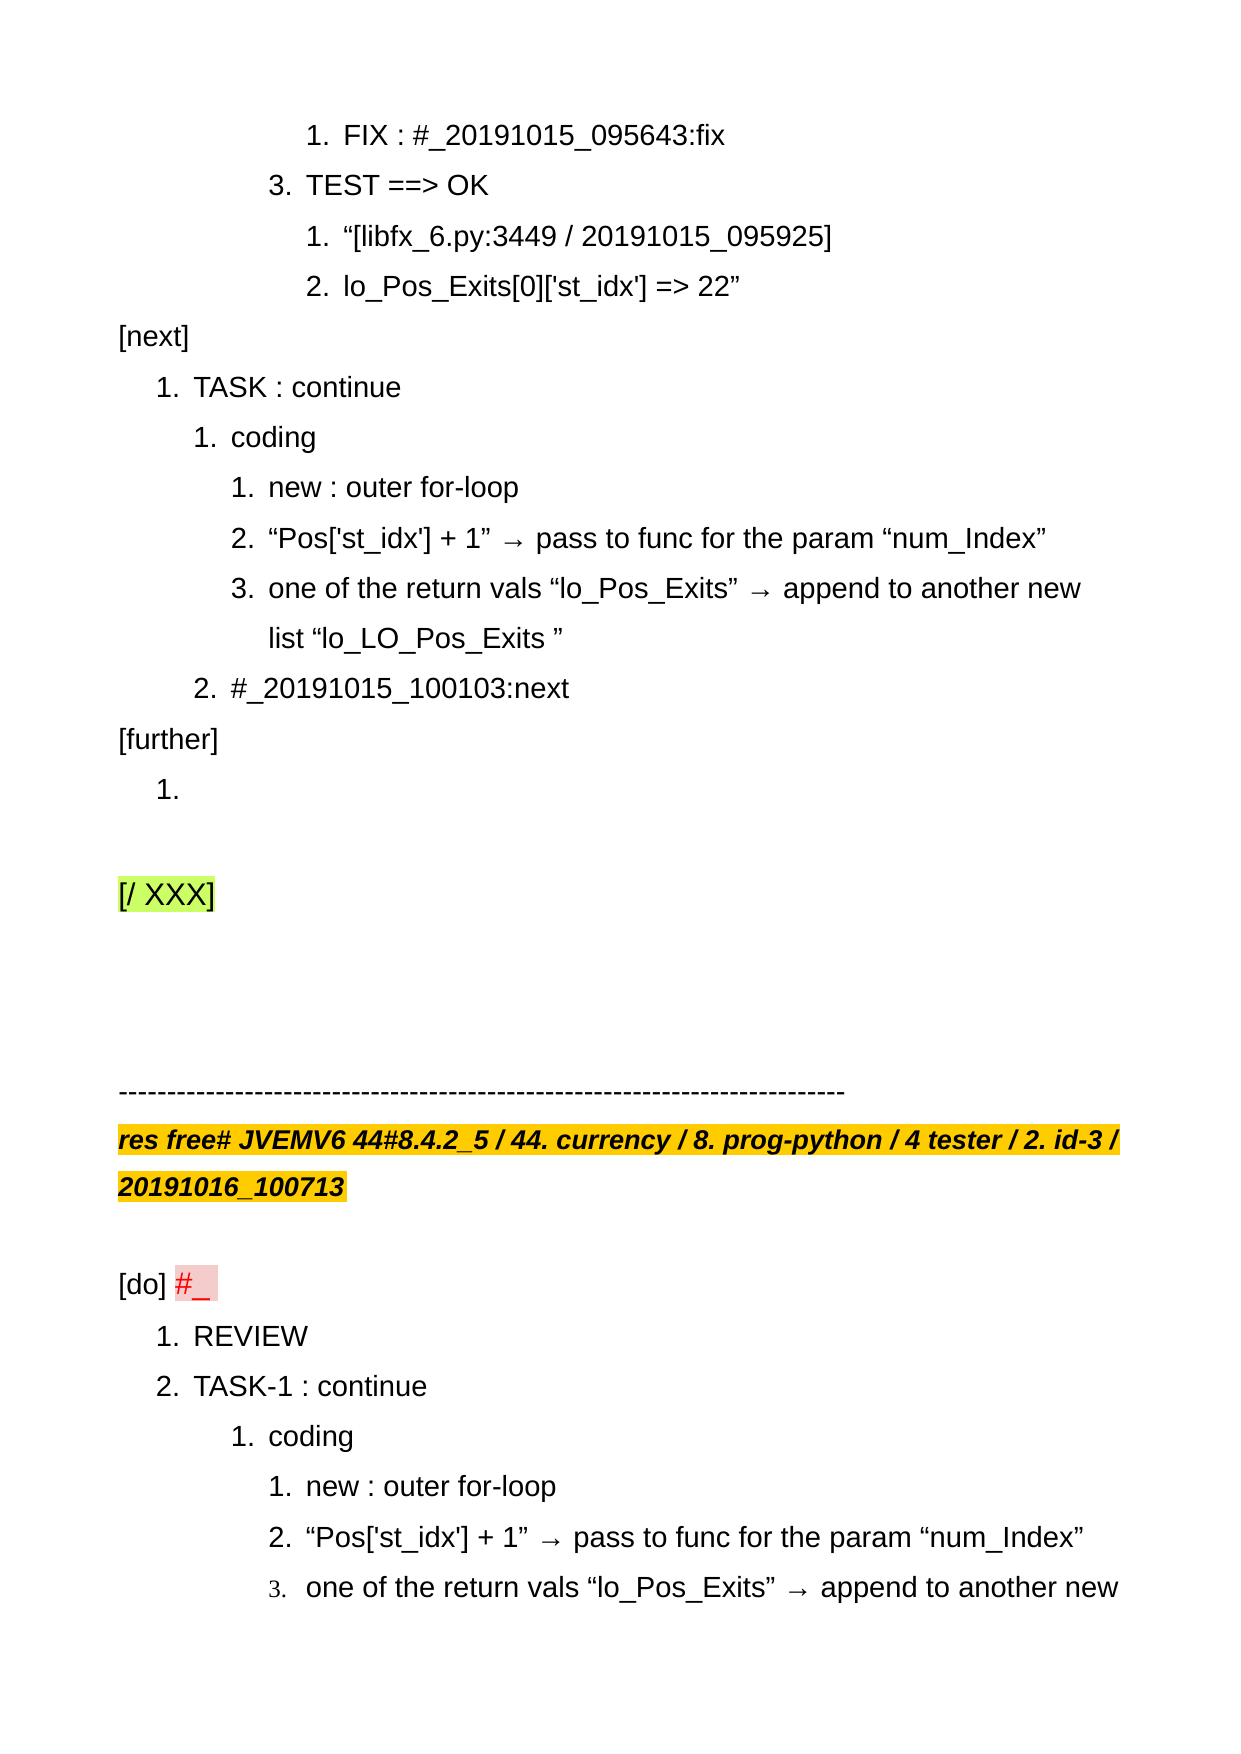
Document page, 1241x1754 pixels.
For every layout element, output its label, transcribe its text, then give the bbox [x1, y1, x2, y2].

list TASK-1 : continue [156, 1369, 1122, 1402]
list coding [231, 1419, 1122, 1453]
list “Pos['st_idx'] + 1” → pass to func for the param “num_Index” [268, 1520, 1122, 1553]
list TASK : continue [156, 370, 1122, 403]
text [do] #_ [118, 1265, 1122, 1301]
text res free# JVEMV6 44#8.4.2_5 / 44. currency / 8. prog-python / 4 tester / 2. id-3 / 20191016_100713 [118, 1124, 1122, 1202]
text [further] [118, 722, 1122, 755]
list TEST ==> OK [268, 168, 1122, 202]
list FIX : #_20191015_095643:fix [306, 118, 1122, 152]
list coding [193, 420, 1122, 453]
list lo_Pos_Exits[0]['st_idx'] => 22” [306, 269, 1122, 303]
text --------------------------------------------------------------------------- [118, 1074, 1122, 1107]
list REVIEW [156, 1318, 1122, 1352]
list one of the return vals “lo_Pos_Exits” → append to another new list “lo_LO_Pos_Exits ” [231, 571, 1122, 655]
list “Pos['st_idx'] + 1” → pass to func for the param “num_Index” [231, 521, 1122, 554]
text [/ XXX] [118, 822, 1122, 912]
text [next] [118, 319, 1122, 353]
list new : outer for-loop [268, 1469, 1122, 1503]
list “[libfx_6.py:3449 / 20191015_095925] [306, 219, 1122, 252]
list #_20191015_100103:next [193, 672, 1122, 705]
list new : outer for-loop [231, 470, 1122, 504]
list one of the return vals “lo_Pos_Exits” → append to another new [268, 1570, 1122, 1604]
